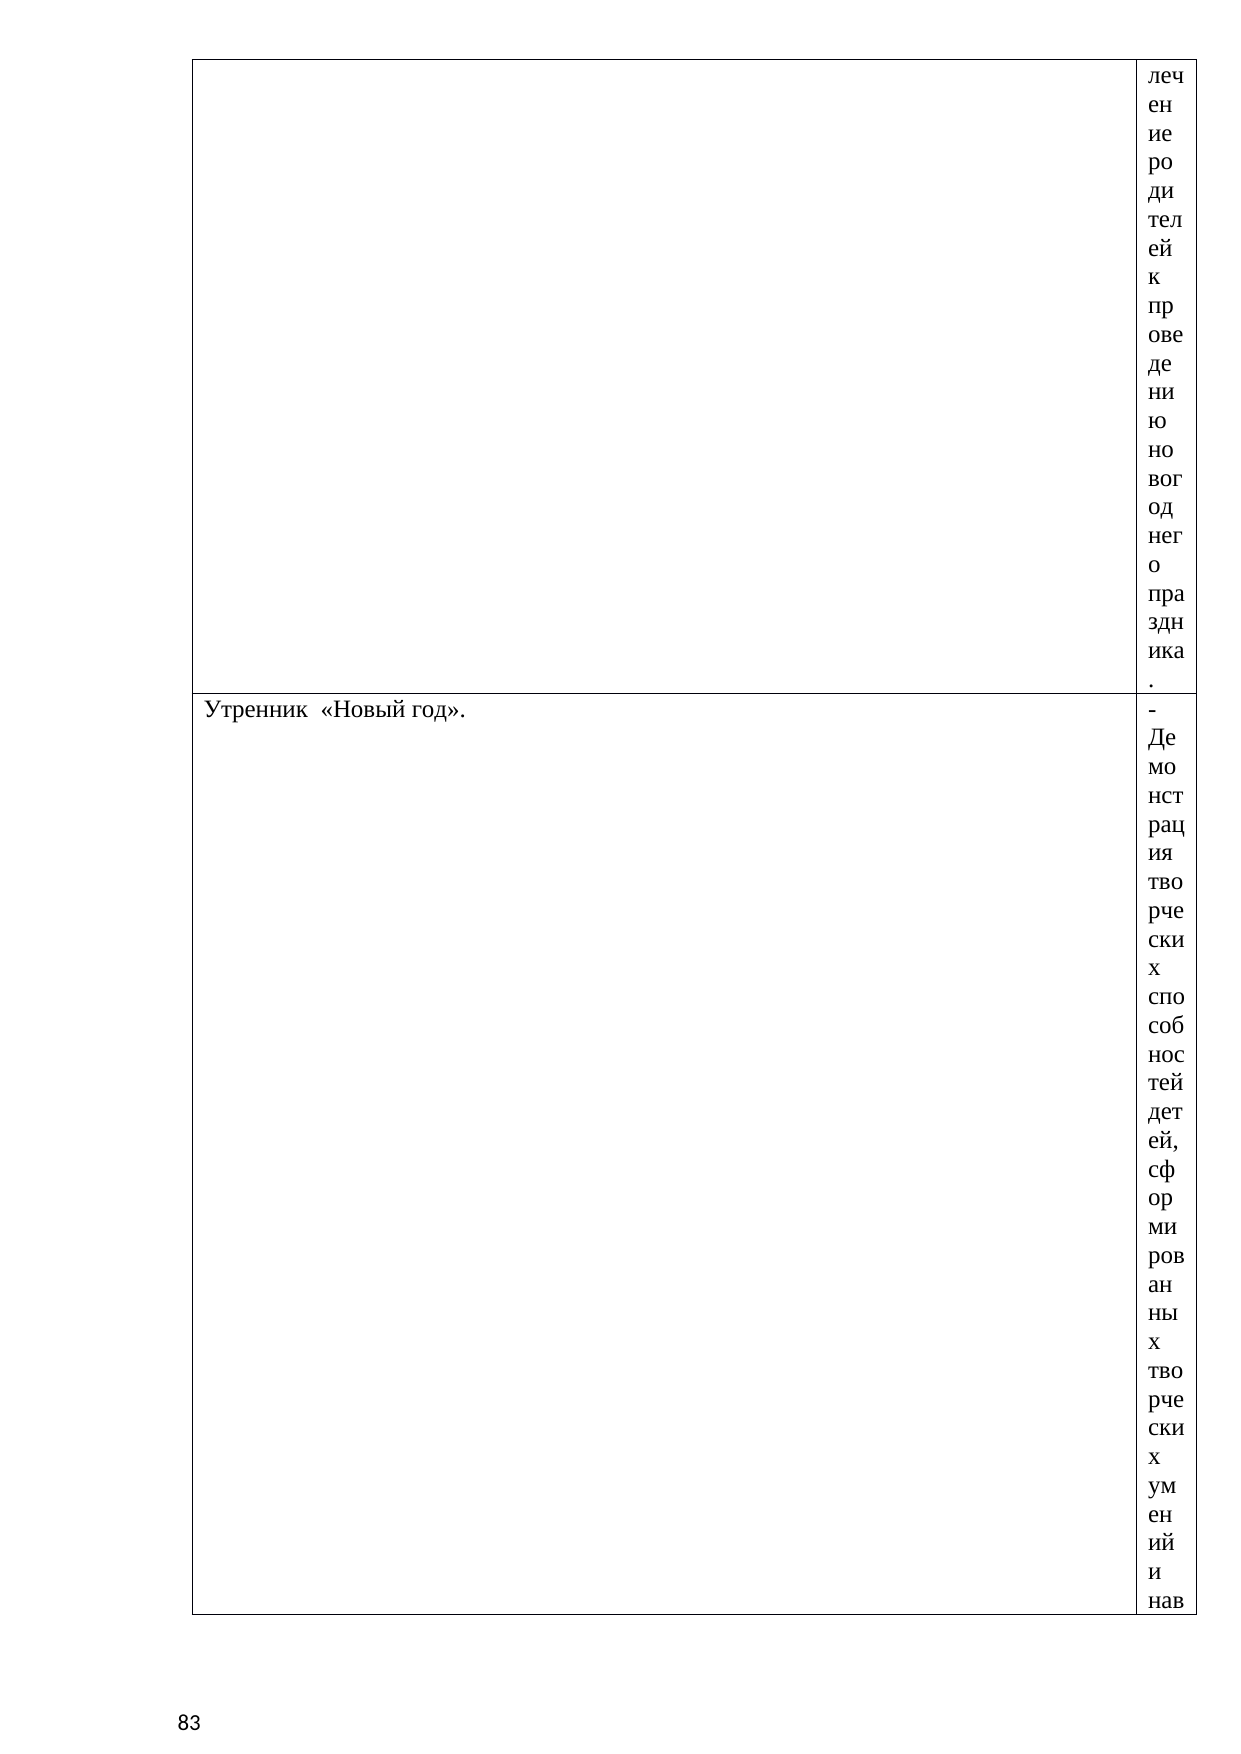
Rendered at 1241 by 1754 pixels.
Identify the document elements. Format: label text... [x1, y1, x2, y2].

table_cell -Демонстрация творческих способностей детей, сформированных творческих умений и нав [1137, 694, 1196, 1614]
table_cell [193, 60, 1136, 693]
table_cell Утренник «Новый год». [193, 694, 1136, 1614]
table_cell лечение родителей к проведению новогоднего праздника. [1137, 60, 1196, 693]
